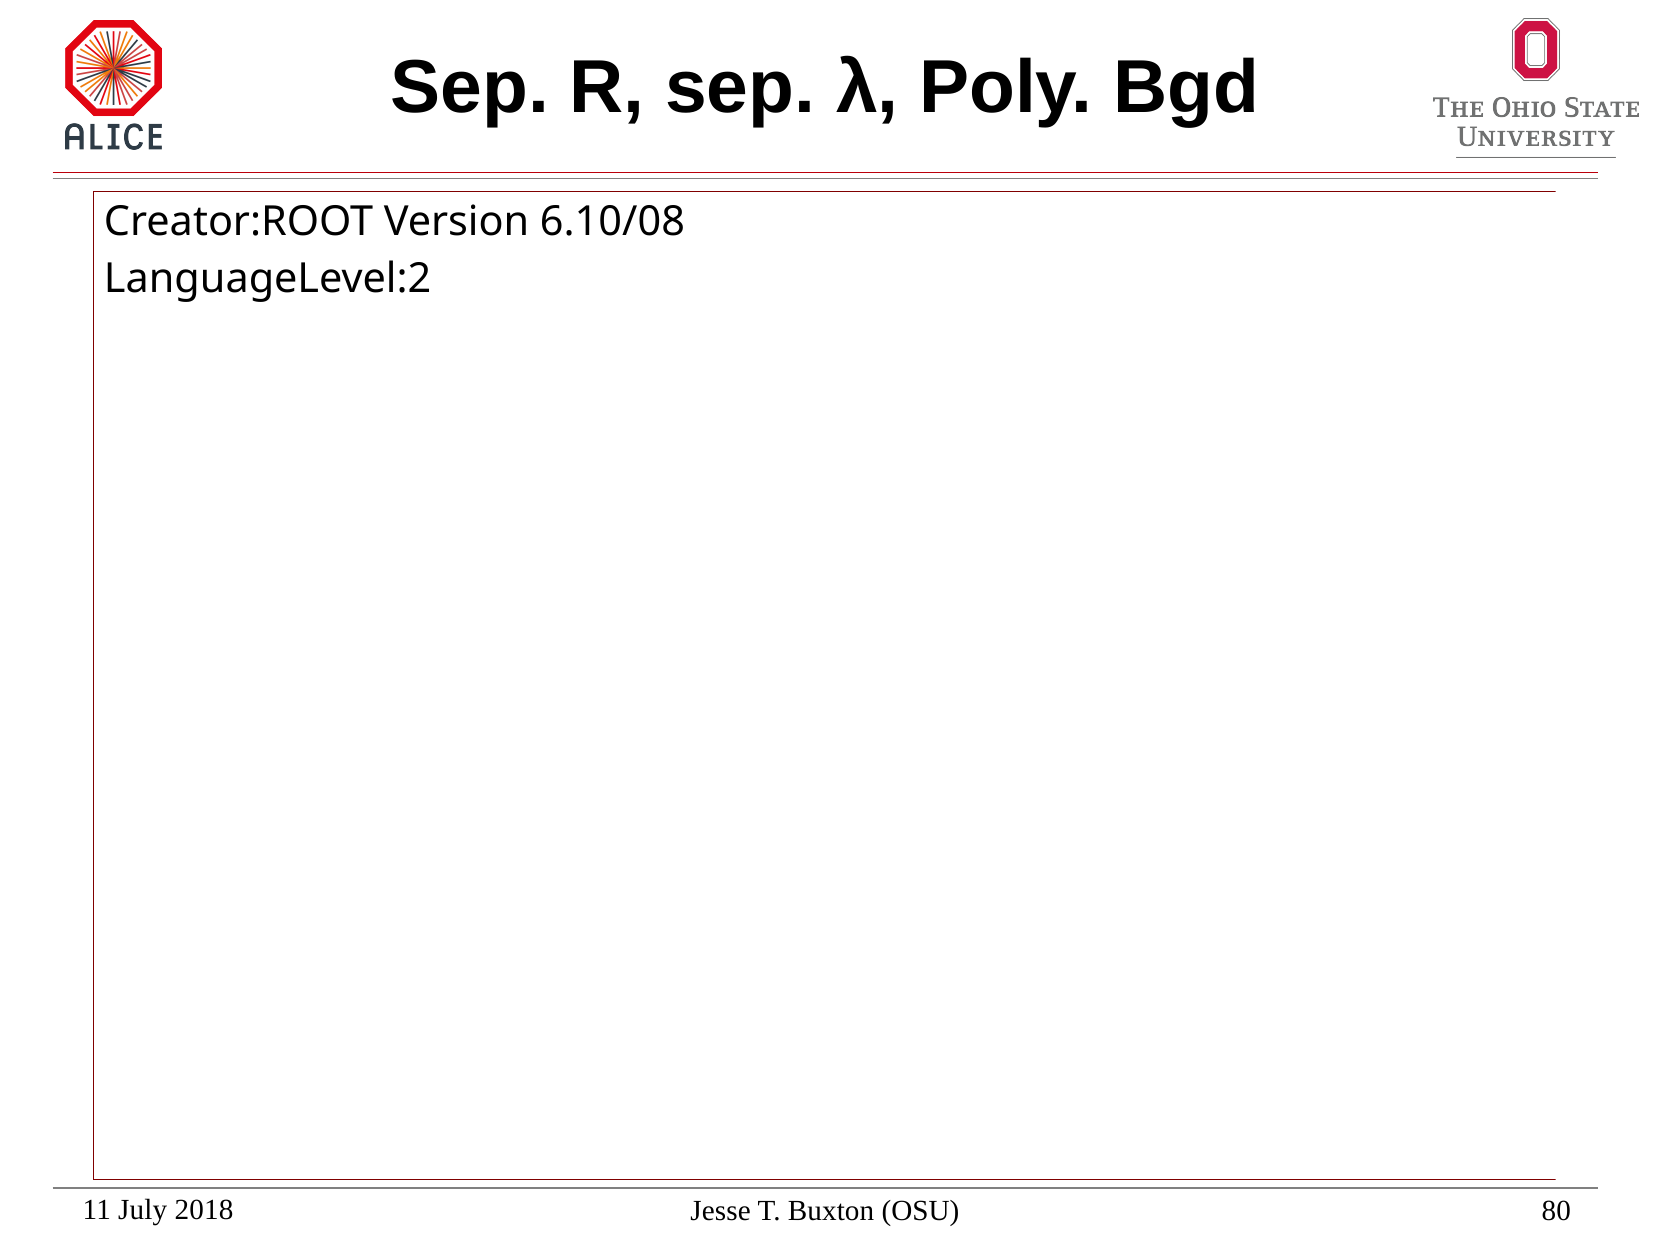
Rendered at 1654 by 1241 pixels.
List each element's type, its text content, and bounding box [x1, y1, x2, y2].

picture [1513, 5, 1642, 171]
title Sep. R, sep. λ, Poly. Bgd [137, 1, 1513, 172]
picture [65, 20, 137, 150]
picture [90, 188, 1556, 1180]
